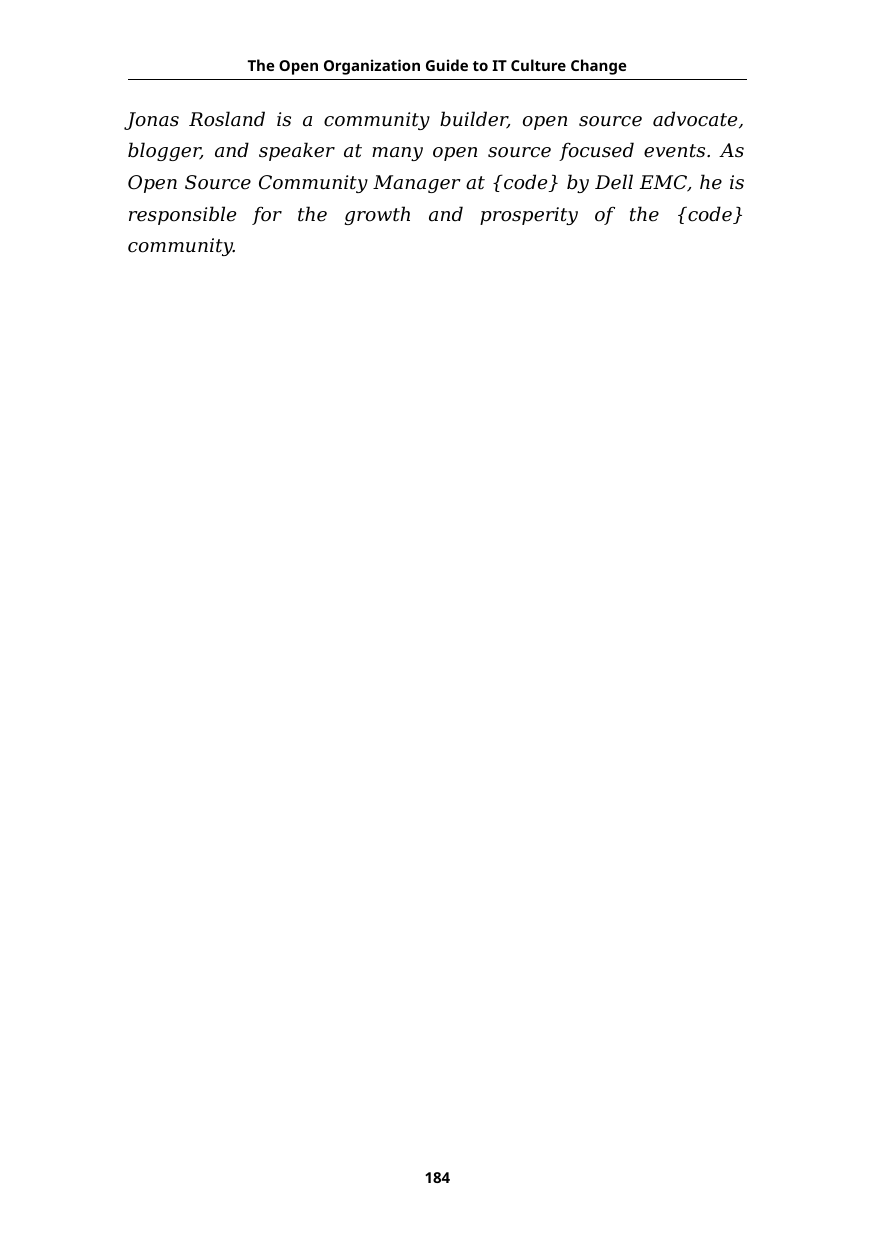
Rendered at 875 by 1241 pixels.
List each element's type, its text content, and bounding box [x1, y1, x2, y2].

text Jonas Rosland is a community builder, open source advocate, blogger, and speaker at many open source focused events. As Open Source Community Manager at {code} by Dell EMC, he is responsible for the growth and prosperity of the {code} community. [127, 109, 747, 257]
